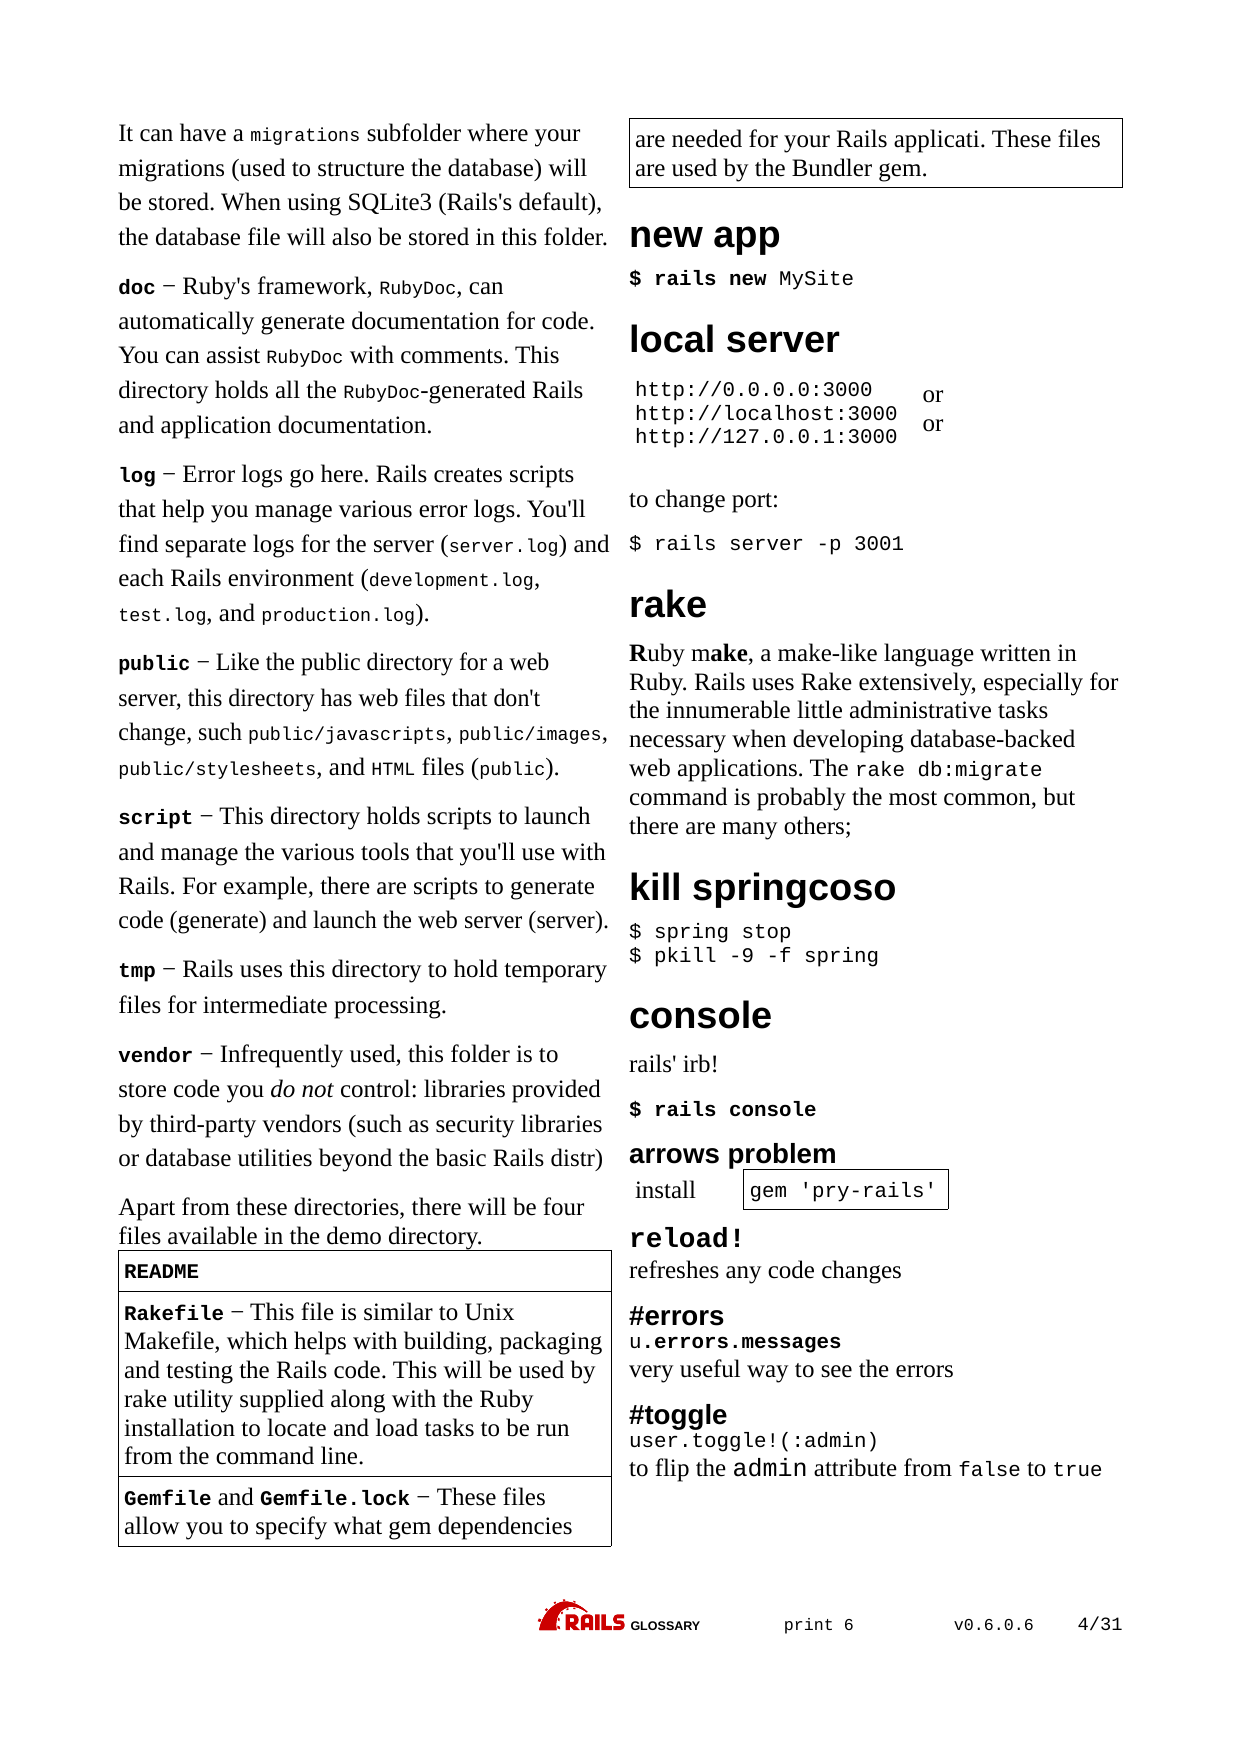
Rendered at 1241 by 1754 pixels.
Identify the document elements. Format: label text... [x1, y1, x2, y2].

table_cell Rakefile − This file is similar to Unix Makefile, which helps with building, packaging and testing the Rails code. This will be used by rake utility supplied along with the Ruby installation to locate and load tasks to be run from the command line. [119, 1292, 611, 1476]
text $ rails server -p 3001 [629, 533, 1122, 557]
subtitle #errors [629, 1299, 1122, 1331]
table_header gem 'pry-rails' [744, 1170, 948, 1209]
text tmp − Rails uses this directory to hold temporary files for intermediate processing. [118, 954, 611, 1019]
text Apart from these directories, there will be four files available in the demo directory. [118, 1192, 611, 1250]
text It can have a migrations subfolder where your migrations (used to structure the database) will be stored. When using SQLite3 (Rails's default), the database file will also be stored in this folder. [118, 118, 611, 251]
table_cell Gemfile and Gemfile.lock − These files allow you to specify what gem dependencies [119, 1477, 611, 1546]
subtitle reload! [629, 1224, 1122, 1255]
text vendor − Infrequently used, this folder is to store code you do not control: libraries provided by third-party vendors (such as security libraries or database utilities beyond the basic Rails distr) [118, 1039, 611, 1172]
text doc − Ruby's framework, RubyDoc, can automatically generate documentation for code. You can assist RubyDoc with comments. This directory holds all the RubyDoc-generated Rails and application documentation. [118, 271, 611, 439]
text log − Error logs go here. Rails creates scripts that help you manage various error logs. You'll find separate logs for the server (server.log) and each Rails environment (development.log, test.log, and production.log). [118, 459, 611, 627]
text $ pkill -9 -f spring [629, 945, 1122, 968]
subtitle #toggle [629, 1398, 1122, 1430]
text script − This directory holds scripts to launch and manage the various tools that you'll use with Rails. For example, there are scripts to generate code (generate) and launch the web server (server). [118, 801, 611, 934]
table_cell are needed for your Rails applicati. These files are used by the Bundler gem. [630, 119, 1122, 187]
text to change port: [629, 484, 1122, 513]
subtitle console [629, 993, 1122, 1037]
text $ spring stop [629, 921, 1122, 945]
subtitle rake [629, 582, 1122, 625]
table_header README [119, 1251, 611, 1291]
table_header http://0.0.0.0:3000 http://localhost:3000 http://127.0.0.1:3000 [629, 373, 916, 456]
table_header install [629, 1169, 743, 1209]
subtitle local server [629, 317, 1122, 361]
subtitle arrows problem [629, 1137, 1122, 1169]
subtitle new app [629, 212, 1122, 256]
text Ruby make, a make-like language written in Ruby. Rails uses Rake extensively, especially for the innumerable little administrative tasks necessary when developing database-backed web applications. The rake db:migrate command is probably the most common, but there are many others; [629, 638, 1122, 840]
text $ rails new MySite [629, 268, 1122, 292]
text $ rails console [629, 1098, 1122, 1122]
text very useful way to see the errors [629, 1354, 1122, 1383]
table_header or or [916, 373, 1122, 456]
text u.errors.messages [629, 1331, 1122, 1354]
subtitle kill springcoso [629, 865, 1122, 908]
text refreshes any code changes [629, 1255, 1122, 1284]
text user.toggle!(:admin) [629, 1430, 1122, 1453]
text to flip the admin attribute from false to true [629, 1453, 1122, 1484]
text rails' irb! [629, 1049, 1122, 1078]
text public − Like the public directory for a web server, this directory has web files that don't change, such public/javascripts, public/images, public/stylesheets, and HTML files (public). [118, 647, 611, 781]
